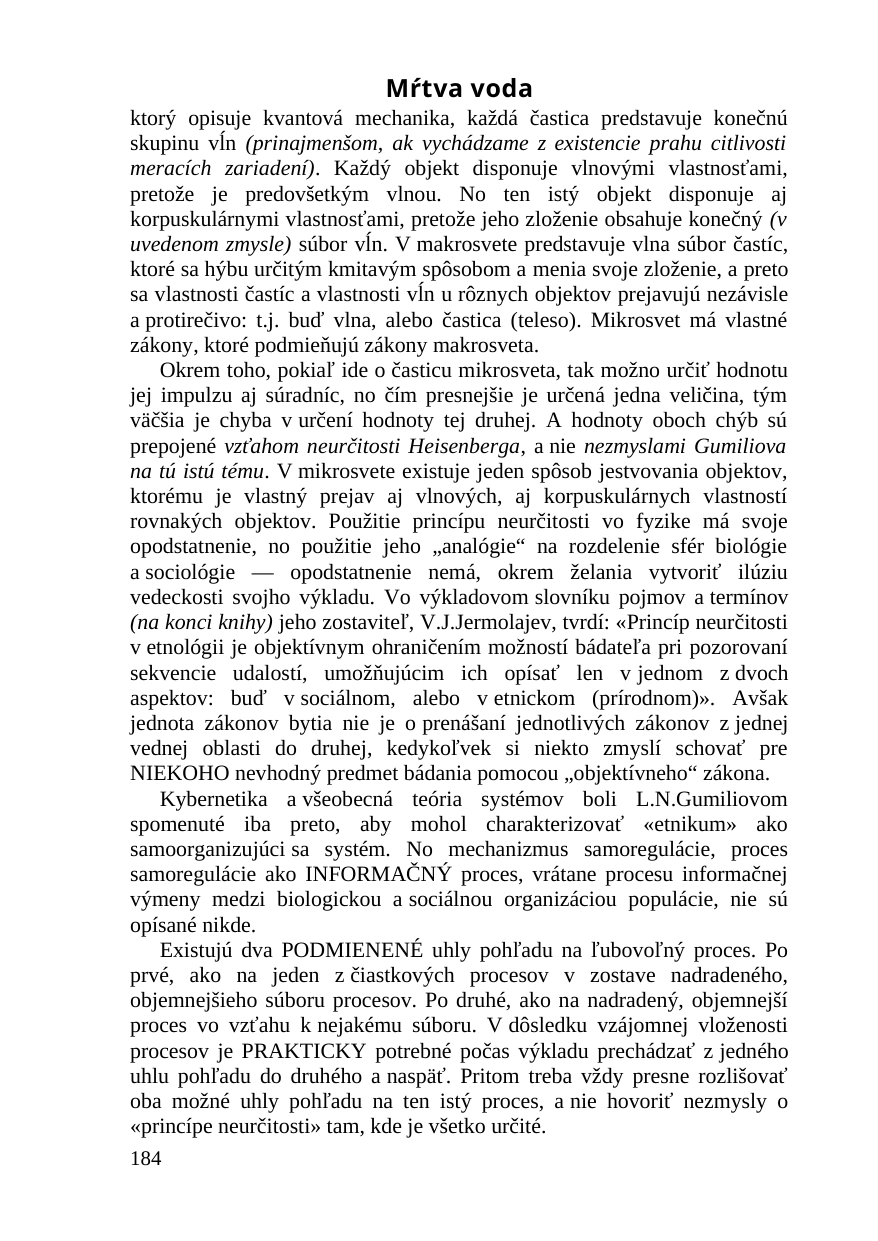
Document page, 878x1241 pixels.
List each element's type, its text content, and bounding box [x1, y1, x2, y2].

text Existujú dva PODMIENENÉ uhly pohľadu na ľubovoľný proces. Po prvé, ako na jeden z čiastkových procesov v zostave nadradeného, objemnejšieho súboru procesov. Po druhé, ako na nadradený, objemnejší proces vo vzťahu k nejakému súboru. V dôsledku vzájomnej vloženosti procesov je PRAKTICKY potrebné počas výkladu prechádzať z jedného uhlu pohľadu do druhého a naspäť. Pritom treba vždy presne rozlišovať oba možné uhly pohľadu na ten istý proces, a nie hovoriť nezmysly o «princípe neurčitosti» tam, kde je všetko určité. [130, 937, 788, 1138]
text Okrem toho, pokiaľ ide o časticu mikrosveta, tak možno určiť hodnotu jej impulzu aj súradníc, no čím presnejšie je určená jedna veličina, tým väčšia je chyba v určení hodnoty tej druhej. A hodnoty oboch chýb sú prepojené vzťahom neurčitosti Heisenberga, a nie nezmyslami Gumiliova na tú istú tému. V mikrosvete existuje jeden spôsob jestvovania objektov, ktorému je vlastný prejav aj vlnových, aj korpuskulárnych vlastností rovnakých objektov. Použitie princípu neurčitosti vo fyzike má svoje opodstatnenie, no použitie jeho „analógie“ na rozdelenie sfér biológie a sociológie — opodstatnenie nemá, okrem želania vytvoriť ilúziu vedeckosti svojho výkladu. Vo výkladovom slovníku pojmov a termínov (na konci knihy) jeho zostaviteľ, V.J.Jermolajev, tvrdí: «Princíp neurčitosti v etnológii je objektívnym ohraničením možností bádateľa pri pozorovaní sekvencie udalostí, umožňujúcim ich opísať len v jednom z dvoch aspektov: buď v sociálnom, alebo v etnickom (prírodnom)». Avšak jednota zákonov bytia nie je o prenášaní jednotlivých zákonov z jednej vednej oblasti do druhej, kedykoľvek si niekto zmyslí schovať pre NIEKOHO nevhodný predmet bádania pomocou „objektívneho“ zákona. [130, 357, 788, 786]
text Kybernetika a všeobecná teória systémov boli L.N.Gumiliovom spomenuté iba preto, aby mohol charakterizovať «etnikum» ako samoorganizujúci sa systém. No mechanizmus samoregulácie, proces samoregulácie ako INFORMAČNÝ proces, vrátane procesu informačnej výmeny medzi biologickou a sociálnou organizáciou populácie, nie sú opísané nikde. [130, 786, 788, 937]
text ktorý opisuje kvantová mechanika, každá častica predstavuje konečnú skupinu vĺn (prinajmenšom, ak vychádzame z existencie prahu citlivosti meracích zariadení). Každý objekt disponuje vlnovými vlastnosťami, pretože je predovšetkým vlnou. No ten istý objekt disponuje aj korpuskulárnymi vlastnosťami, pretože jeho zloženie obsahuje konečný (v uvedenom zmysle) súbor vĺn. V makrosvete predstavuje vlna súbor častíc, ktoré sa hýbu určitým kmitavým spôsobom a menia svoje zloženie, a preto sa vlastnosti častíc a vlastnosti vĺn u rôznych objektov prejavujú nezávisle a protirečivo: t.j. buď vlna, alebo častica (teleso). Mikrosvet má vlastné zákony, ktoré podmieňujú zákony makrosveta. [130, 105, 788, 357]
